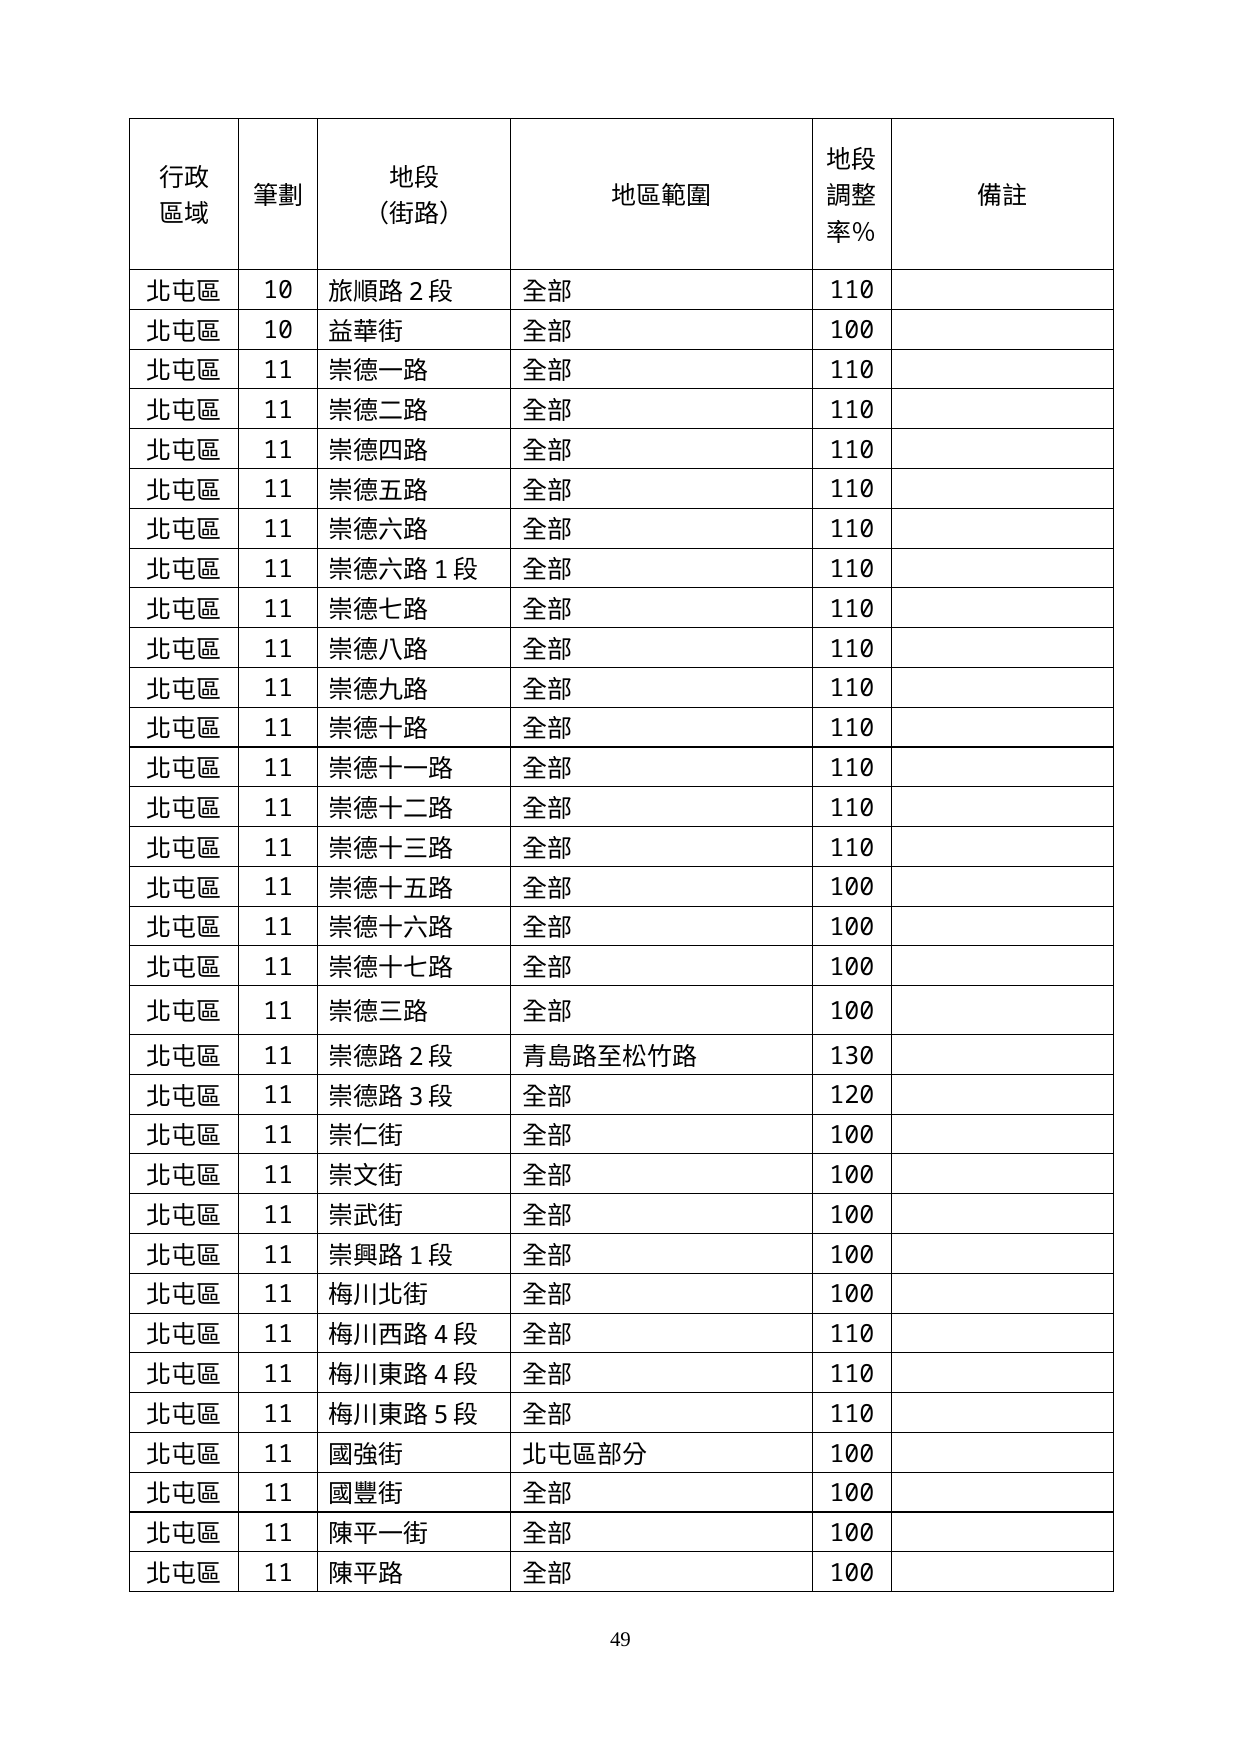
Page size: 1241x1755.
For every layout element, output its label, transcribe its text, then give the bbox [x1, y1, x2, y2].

table_cell 崇德十七路 [318, 946, 510, 985]
table_cell 11 [239, 429, 317, 468]
table_cell 11 [239, 1115, 317, 1153]
table_cell 11 [239, 668, 317, 707]
table_cell 北屯區 [130, 429, 238, 468]
table_cell 11 [239, 1552, 317, 1591]
table_cell 北屯區 [130, 1154, 238, 1193]
table_cell 崇德一路 [318, 350, 510, 388]
table_cell 青島路至松竹路 [511, 1035, 812, 1074]
table_cell 全部 [511, 668, 812, 707]
table_cell 全部 [511, 867, 812, 906]
table_cell 崇德六路1段 [318, 549, 510, 587]
table_cell 110 [813, 628, 891, 667]
table_cell 110 [813, 708, 891, 746]
table_cell [892, 1513, 1113, 1551]
table_cell [892, 1433, 1113, 1472]
table_cell 崇德六路 [318, 509, 510, 547]
table_cell 北屯區 [130, 708, 238, 746]
table_cell 100 [813, 1274, 891, 1312]
table_cell 110 [813, 270, 891, 309]
table_cell 北屯區 [130, 588, 238, 627]
table_cell 11 [239, 389, 317, 428]
table_header 行政 區域 [130, 119, 238, 269]
table_cell 北屯區 [130, 1115, 238, 1153]
table_cell 11 [239, 628, 317, 667]
table_cell 11 [239, 946, 317, 985]
table_cell 全部 [511, 946, 812, 985]
table_cell 全部 [511, 469, 812, 508]
table_cell 北屯區 [130, 1075, 238, 1113]
table_cell [892, 270, 1113, 309]
table_cell 11 [239, 350, 317, 388]
table_cell 110 [813, 549, 891, 587]
table_cell 崇德十三路 [318, 827, 510, 866]
table_cell 100 [813, 1115, 891, 1153]
table_cell 100 [813, 1194, 891, 1233]
table_cell 全部 [511, 588, 812, 627]
table_cell 北屯區 [130, 1194, 238, 1233]
table_cell [892, 946, 1113, 985]
table_cell [892, 1552, 1113, 1591]
table_cell [892, 986, 1113, 1034]
table_cell [892, 1473, 1113, 1511]
table_cell 11 [239, 549, 317, 587]
table_cell 北屯區 [130, 787, 238, 826]
table_cell 11 [239, 907, 317, 945]
table_cell 110 [813, 787, 891, 826]
table_cell 全部 [511, 429, 812, 468]
table_cell 全部 [511, 509, 812, 547]
table_cell [892, 1115, 1113, 1153]
table_cell 北屯區 [130, 1035, 238, 1074]
table_cell 全部 [511, 1353, 812, 1392]
table_cell 全部 [511, 350, 812, 388]
table_cell [892, 509, 1113, 547]
table_cell 100 [813, 1473, 891, 1511]
table_cell 北屯區 [130, 827, 238, 866]
table_cell 100 [813, 867, 891, 906]
table_cell 旅順路2段 [318, 270, 510, 309]
table_cell 北屯區 [130, 1274, 238, 1312]
table_cell 全部 [511, 628, 812, 667]
table_cell 北屯區 [130, 270, 238, 309]
table_cell 11 [239, 1154, 317, 1193]
table_cell 崇文街 [318, 1154, 510, 1193]
table_cell 100 [813, 1552, 891, 1591]
table_cell 崇仁街 [318, 1115, 510, 1153]
table_cell 110 [813, 748, 891, 786]
table_cell 110 [813, 509, 891, 547]
table_cell [892, 1274, 1113, 1312]
table_cell 崇德八路 [318, 628, 510, 667]
table_cell [892, 907, 1113, 945]
table_cell 100 [813, 1154, 891, 1193]
table_cell 全部 [511, 310, 812, 348]
table_cell 全部 [511, 1115, 812, 1153]
table_cell 11 [239, 827, 317, 866]
table_cell 北屯區 [130, 350, 238, 388]
table_cell [892, 787, 1113, 826]
table_cell 10 [239, 310, 317, 348]
table_cell 130 [813, 1035, 891, 1074]
table_cell 崇德十二路 [318, 787, 510, 826]
table_cell 崇德九路 [318, 668, 510, 707]
table_cell 北屯區 [130, 1314, 238, 1352]
table_cell 11 [239, 867, 317, 906]
table_cell 全部 [511, 1274, 812, 1312]
table_cell 陳平一街 [318, 1513, 510, 1551]
table_cell [892, 469, 1113, 508]
table_cell 全部 [511, 1513, 812, 1551]
table_cell 北屯區部分 [511, 1433, 812, 1472]
table_cell 110 [813, 350, 891, 388]
table_cell 11 [239, 1314, 317, 1352]
table_cell [892, 628, 1113, 667]
table_cell 北屯區 [130, 1552, 238, 1591]
table_cell 11 [239, 748, 317, 786]
table_cell 北屯區 [130, 748, 238, 786]
table_cell 崇德十六路 [318, 907, 510, 945]
table_cell 崇德三路 [318, 986, 510, 1034]
table_header 筆劃 [239, 119, 317, 269]
table_cell 11 [239, 1234, 317, 1273]
table_cell 全部 [511, 907, 812, 945]
table_cell 崇德二路 [318, 389, 510, 428]
table_cell [892, 350, 1113, 388]
table_cell 11 [239, 787, 317, 826]
table_cell [892, 1194, 1113, 1233]
table_cell [892, 549, 1113, 587]
table_cell 崇興路1段 [318, 1234, 510, 1273]
table_cell 北屯區 [130, 310, 238, 348]
table_cell 崇德路3段 [318, 1075, 510, 1113]
table_cell 全部 [511, 1393, 812, 1432]
table_header 備註 [892, 119, 1113, 269]
table_cell 110 [813, 1353, 891, 1392]
table_cell 全部 [511, 748, 812, 786]
table_cell 北屯區 [130, 946, 238, 985]
table_cell 崇武街 [318, 1194, 510, 1233]
table_cell 北屯區 [130, 469, 238, 508]
table_cell 全部 [511, 986, 812, 1034]
table_cell 11 [239, 1075, 317, 1113]
table_header 地段調整率％ [813, 119, 891, 269]
table_cell 100 [813, 1513, 891, 1551]
table_cell 北屯區 [130, 1393, 238, 1432]
table_cell 100 [813, 946, 891, 985]
table_cell 110 [813, 429, 891, 468]
table_cell 國強街 [318, 1433, 510, 1472]
table_cell 11 [239, 1353, 317, 1392]
table_cell 100 [813, 1234, 891, 1273]
table_cell [892, 310, 1113, 348]
table_cell 國豐街 [318, 1473, 510, 1511]
table_cell [892, 668, 1113, 707]
table_cell 110 [813, 1314, 891, 1352]
table_cell [892, 1154, 1113, 1193]
table_cell [892, 1035, 1113, 1074]
table_cell 北屯區 [130, 867, 238, 906]
table_header 地區範圍 [511, 119, 812, 269]
table_cell 梅川西路4段 [318, 1314, 510, 1352]
table_cell 100 [813, 1433, 891, 1472]
table_cell 北屯區 [130, 1473, 238, 1511]
table_cell 120 [813, 1075, 891, 1113]
table_cell 北屯區 [130, 389, 238, 428]
table_cell [892, 748, 1113, 786]
table_cell 110 [813, 1393, 891, 1432]
table_cell 11 [239, 509, 317, 547]
table_cell [892, 708, 1113, 746]
table_cell 北屯區 [130, 1433, 238, 1472]
table_cell 110 [813, 469, 891, 508]
table_cell 11 [239, 1433, 317, 1472]
table_cell 陳平路 [318, 1552, 510, 1591]
table_cell 全部 [511, 549, 812, 587]
table_cell [892, 429, 1113, 468]
table_cell 11 [239, 1274, 317, 1312]
table_cell 全部 [511, 1234, 812, 1273]
table_cell 北屯區 [130, 1234, 238, 1273]
table_cell [892, 1234, 1113, 1273]
table_cell 梅川東路4段 [318, 1353, 510, 1392]
table_cell 北屯區 [130, 1513, 238, 1551]
table_cell 北屯區 [130, 986, 238, 1034]
table_cell 11 [239, 708, 317, 746]
table_cell 11 [239, 1393, 317, 1432]
table_cell 11 [239, 1513, 317, 1551]
table_cell 110 [813, 827, 891, 866]
table_cell 益華街 [318, 310, 510, 348]
table_cell [892, 1075, 1113, 1113]
table_cell 全部 [511, 1075, 812, 1113]
table_cell 110 [813, 588, 891, 627]
table_cell 11 [239, 588, 317, 627]
table_cell 崇德十五路 [318, 867, 510, 906]
table_cell 崇德十路 [318, 708, 510, 746]
table_cell [892, 389, 1113, 428]
table_cell 全部 [511, 1473, 812, 1511]
table_cell 崇德路2段 [318, 1035, 510, 1074]
table_cell 110 [813, 389, 891, 428]
table_cell 北屯區 [130, 668, 238, 707]
table_cell 全部 [511, 787, 812, 826]
table_cell 11 [239, 1035, 317, 1074]
table_cell 全部 [511, 1154, 812, 1193]
table_cell 崇德十一路 [318, 748, 510, 786]
table_cell 全部 [511, 389, 812, 428]
table_cell 北屯區 [130, 549, 238, 587]
table_cell 11 [239, 1194, 317, 1233]
table_cell 11 [239, 1473, 317, 1511]
table_cell 梅川北街 [318, 1274, 510, 1312]
table_cell 崇德四路 [318, 429, 510, 468]
table_cell 崇德七路 [318, 588, 510, 627]
table_cell 100 [813, 986, 891, 1034]
table_cell 11 [239, 986, 317, 1034]
table_cell 110 [813, 668, 891, 707]
table_cell 10 [239, 270, 317, 309]
table_cell 全部 [511, 1314, 812, 1352]
table_cell 100 [813, 310, 891, 348]
table_cell [892, 827, 1113, 866]
table_cell 崇德五路 [318, 469, 510, 508]
table_cell [892, 1393, 1113, 1432]
table_cell 北屯區 [130, 509, 238, 547]
table_cell 全部 [511, 827, 812, 866]
table_cell 全部 [511, 1194, 812, 1233]
table_cell 梅川東路5段 [318, 1393, 510, 1432]
table_cell [892, 1314, 1113, 1352]
table_cell 北屯區 [130, 907, 238, 945]
table_cell 北屯區 [130, 1353, 238, 1392]
table_header 地段 （街路） [318, 119, 510, 269]
table_cell 100 [813, 907, 891, 945]
table_cell [892, 588, 1113, 627]
table_cell 全部 [511, 1552, 812, 1591]
table_cell 北屯區 [130, 628, 238, 667]
table_cell [892, 867, 1113, 906]
table_cell 11 [239, 469, 317, 508]
table_cell 全部 [511, 270, 812, 309]
table_cell [892, 1353, 1113, 1392]
table_cell 全部 [511, 708, 812, 746]
